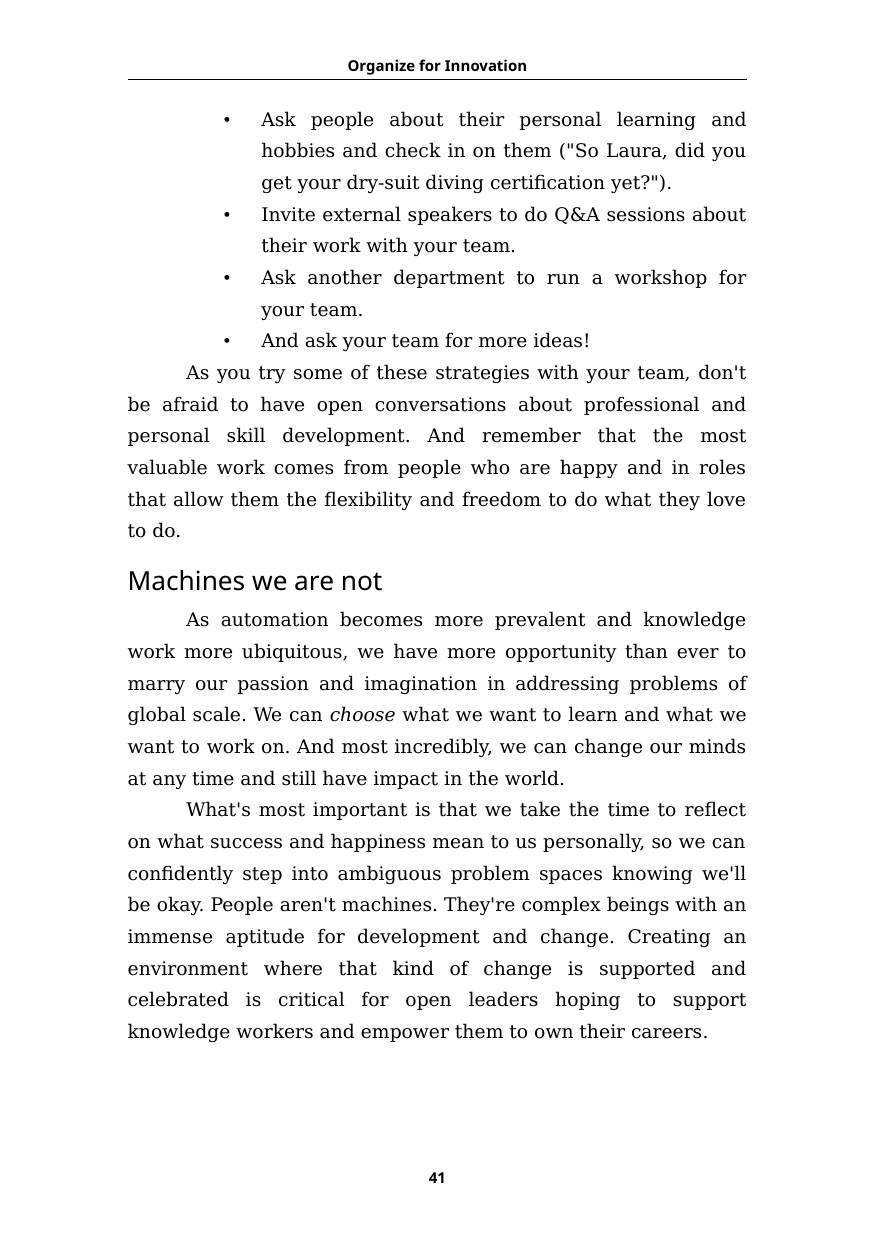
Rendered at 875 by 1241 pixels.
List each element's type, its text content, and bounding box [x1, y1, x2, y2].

text What's most important is that we take the time to reflect on what success and happiness mean to us personally, so we can confidently step into ambiguous problem spaces knowing we'll be okay. People aren't machines. They're complex beings with an immense aptitude for development and change. Creating an environment where that kind of change is supported and celebrated is critical for open leaders hoping to support knowledge workers and empower them to own their careers. [127, 799, 747, 1043]
subtitle Machines we are not [127, 567, 747, 597]
list Ask another department to run a workshop for your team. [223, 267, 747, 321]
text As you try some of these strategies with your team, don't be afraid to have open conversations about professional and personal skill development. And remember that the most valuable work comes from people who are happy and in roles that allow them the flexibility and freedom to do what they love to do. [127, 362, 747, 542]
list And ask your team for more ideas! [223, 330, 747, 352]
list Ask people about their personal learning and hobbies and check in on them ("So Laura, did you get your dry-suit diving certification yet?"). [223, 109, 747, 194]
list Invite external speakers to do Q&A sessions about their work with your team. [223, 204, 747, 257]
text As automation becomes more prevalent and knowledge work more ubiquitous, we have more opportunity than ever to marry our passion and imagination in addressing problems of global scale. We can choose what we want to learn and what we want to work on. And most incredibly, we can change our minds at any time and still have impact in the world. [127, 609, 747, 790]
